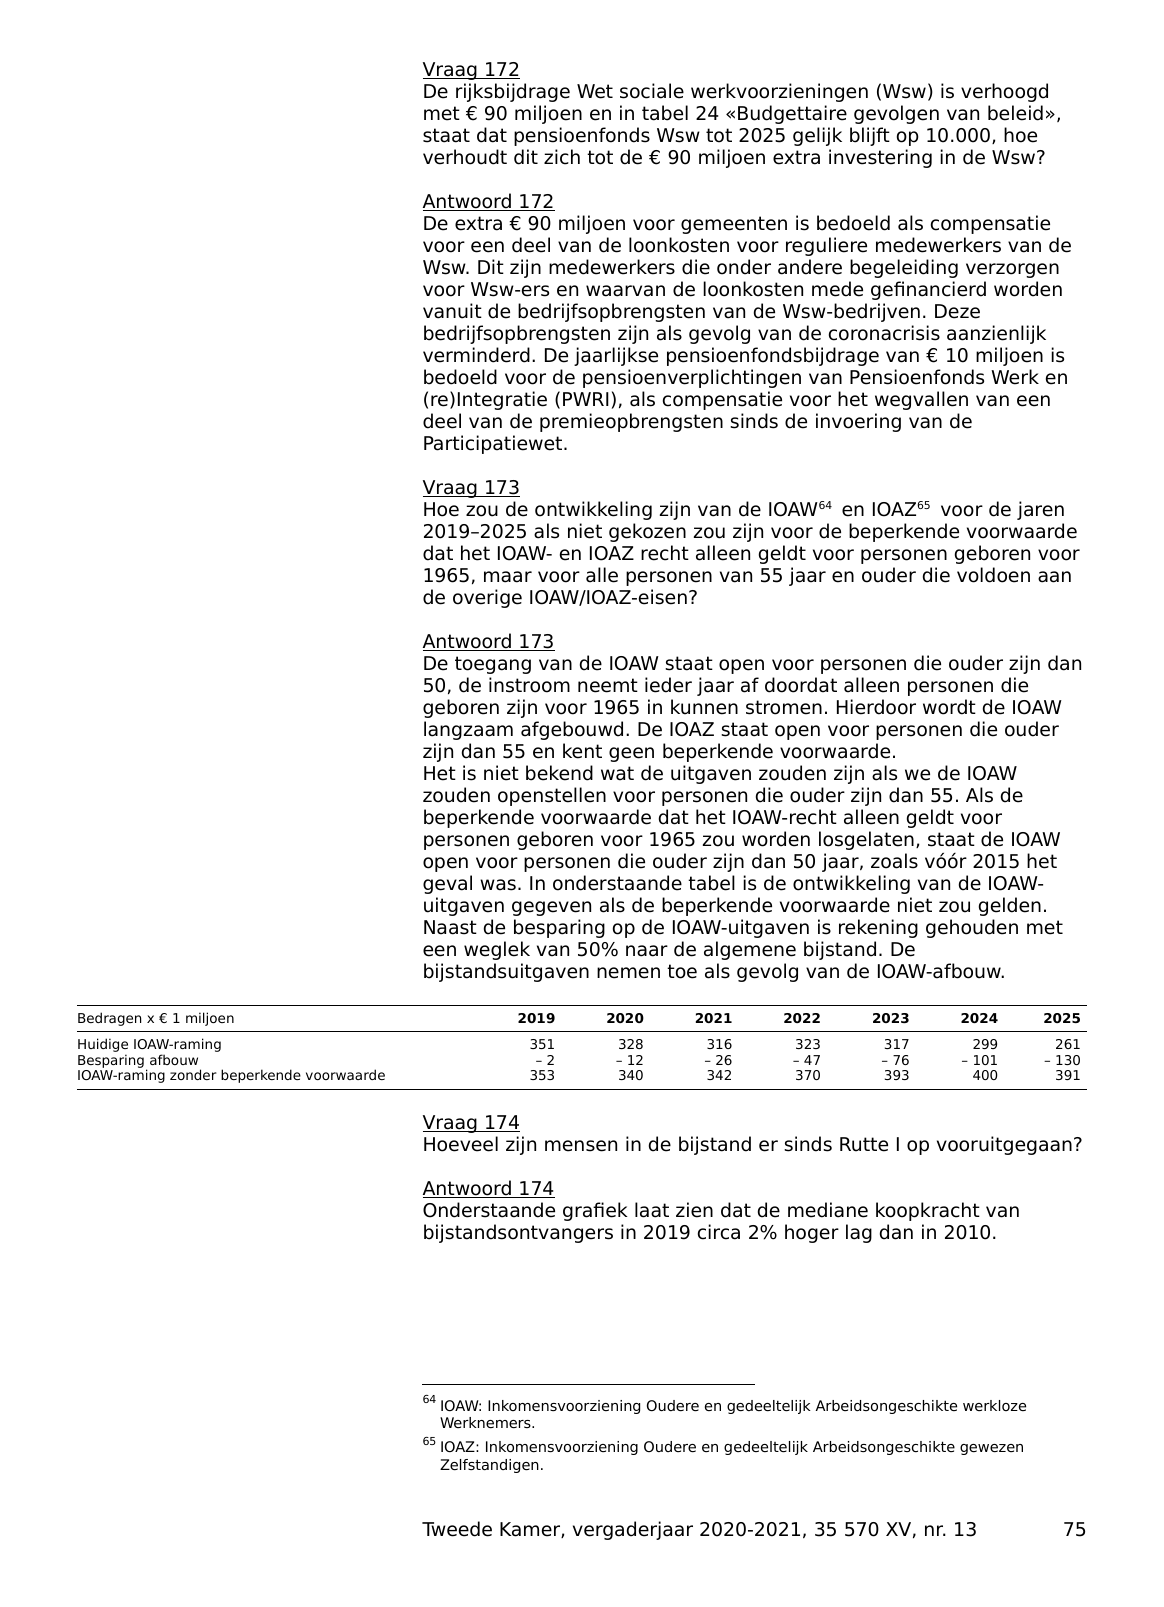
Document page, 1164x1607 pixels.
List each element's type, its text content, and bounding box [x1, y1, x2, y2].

table_header 2024 [915, 1006, 1004, 1031]
table_cell 328 [561, 1032, 649, 1052]
text De rijksbijdrage Wet sociale werkvoorzieningen (Wsw) is verhoogd met € 90 miljoen en in tabel 24 «Budgettaire gevolgen van beleid», staat dat pensioenfonds Wsw tot 2025 gelijk blijft op 10.000, hoe verhoudt dit zich tot de € 90 miljoen extra investering in de Wsw? [422, 81, 1087, 169]
table_cell 299 [915, 1032, 1004, 1052]
table_cell 370 [738, 1068, 827, 1088]
table_cell – 101 [915, 1052, 1004, 1068]
text De toegang van de IOAW staat open voor personen die ouder zijn dan 50, de instroom neemt ieder jaar af doordat alleen personen die geboren zijn voor 1965 in kunnen stromen. Hierdoor wordt de IOAW langzaam afgebouwd. De IOAZ staat open voor personen die ouder zijn dan 55 en kent geen beperkende voorwaarde. [422, 653, 1087, 763]
table_header 2023 [827, 1006, 915, 1031]
table_cell – 130 [1004, 1052, 1087, 1068]
table_cell 316 [650, 1032, 738, 1052]
table_cell 317 [827, 1032, 915, 1052]
table_header 2021 [650, 1006, 738, 1031]
table_cell – 76 [827, 1052, 915, 1068]
table_header 2019 [473, 1006, 561, 1031]
table_cell 340 [561, 1068, 649, 1088]
text De extra € 90 miljoen voor gemeenten is bedoeld als compensatie voor een deel van de loonkosten voor reguliere medewerkers van de Wsw. Dit zijn medewerkers die onder andere begeleiding verzorgen voor Wsw-ers en waarvan de loonkosten mede gefinancierd worden vanuit de bedrijfsopbrengsten van de Wsw-bedrijven. Deze bedrijfsopbrengsten zijn als gevolg van de coronacrisis aanzienlijk verminderd. De jaarlijkse pensioenfondsbijdrage van € 10 miljoen is bedoeld voor de pensioenverplichtingen van Pensioenfonds Werk en (re)Integratie (PWRI), als compensatie voor het wegvallen van een deel van de premieopbrengsten sinds de invoering van de Participatiewet. [422, 213, 1087, 455]
table_header 2022 [738, 1006, 827, 1031]
table_header 2020 [561, 1006, 649, 1031]
text Hoeveel zijn mensen in de bijstand er sinds Rutte I op vooruitgegaan? [422, 1134, 1087, 1156]
text Antwoord 174 [422, 1178, 1087, 1200]
text Antwoord 173 [422, 631, 1087, 653]
text Vraag 172 [422, 59, 1087, 81]
table_cell Huidige IOAW-raming [77, 1032, 472, 1052]
table_cell – 12 [561, 1052, 649, 1068]
text Vraag 173 [422, 477, 1087, 499]
text IOAW: Inkomensvoorziening Oudere en gedeeltelijk Arbeidsongeschikte werkloze Werknemers. [422, 1393, 1087, 1432]
table_cell – 47 [738, 1052, 827, 1068]
table_header 2025 [1004, 1006, 1087, 1031]
text Antwoord 172 [422, 191, 1087, 213]
table_cell – 26 [650, 1052, 738, 1068]
text Vraag 174 [422, 1112, 1087, 1134]
text Het is niet bekend wat de uitgaven zouden zijn als we de IOAW zouden openstellen voor personen die ouder zijn dan 55. Als de beperkende voorwaarde dat het IOAW-recht alleen geldt voor personen geboren voor 1965 zou worden losgelaten, staat de IOAW open voor personen die ouder zijn dan 50 jaar, zoals vóór 2015 het geval was. In onderstaande tabel is de ontwikkeling van de IOAW-uitgaven gegeven als de beperkende voorwaarde niet zou gelden. [422, 763, 1087, 917]
table_cell 391 [1004, 1068, 1087, 1088]
table_cell 261 [1004, 1032, 1087, 1052]
table_cell 393 [827, 1068, 915, 1088]
table_cell Besparing afbouw [77, 1052, 472, 1068]
text Onderstaande grafiek laat zien dat de mediane koopkracht van bijstandsontvangers in 2019 circa 2% hoger lag dan in 2010. [422, 1200, 1087, 1244]
table_cell IOAW-raming zonder beperkende voorwaarde [77, 1068, 472, 1088]
table_cell 342 [650, 1068, 738, 1088]
table_cell 351 [473, 1032, 561, 1052]
table_cell 323 [738, 1032, 827, 1052]
table_cell – 2 [473, 1052, 561, 1068]
text IOAZ: Inkomensvoorziening Oudere en gedeeltelijk Arbeidsongeschikte gewezen Zelfstandigen. [422, 1435, 1087, 1474]
table_cell 353 [473, 1068, 561, 1088]
text Naast de besparing op de IOAW-uitgaven is rekening gehouden met een weglek van 50% naar de algemene bijstand. De bijstandsuitgaven nemen toe als gevolg van de IOAW-afbouw. [422, 917, 1087, 983]
table_header Bedragen x € 1 miljoen [77, 1006, 472, 1031]
table_cell 400 [915, 1068, 1004, 1088]
text Hoe zou de ontwikkeling zijn van de IOAW en IOAZ voor de jaren 2019–2025 als niet gekozen zou zijn voor de beperkende voorwaarde dat het IOAW- en IOAZ recht alleen geldt voor personen geboren voor 1965, maar voor alle personen van 55 jaar en ouder die voldoen aan de overige IOAW/IOAZ-eisen? [422, 499, 1087, 609]
